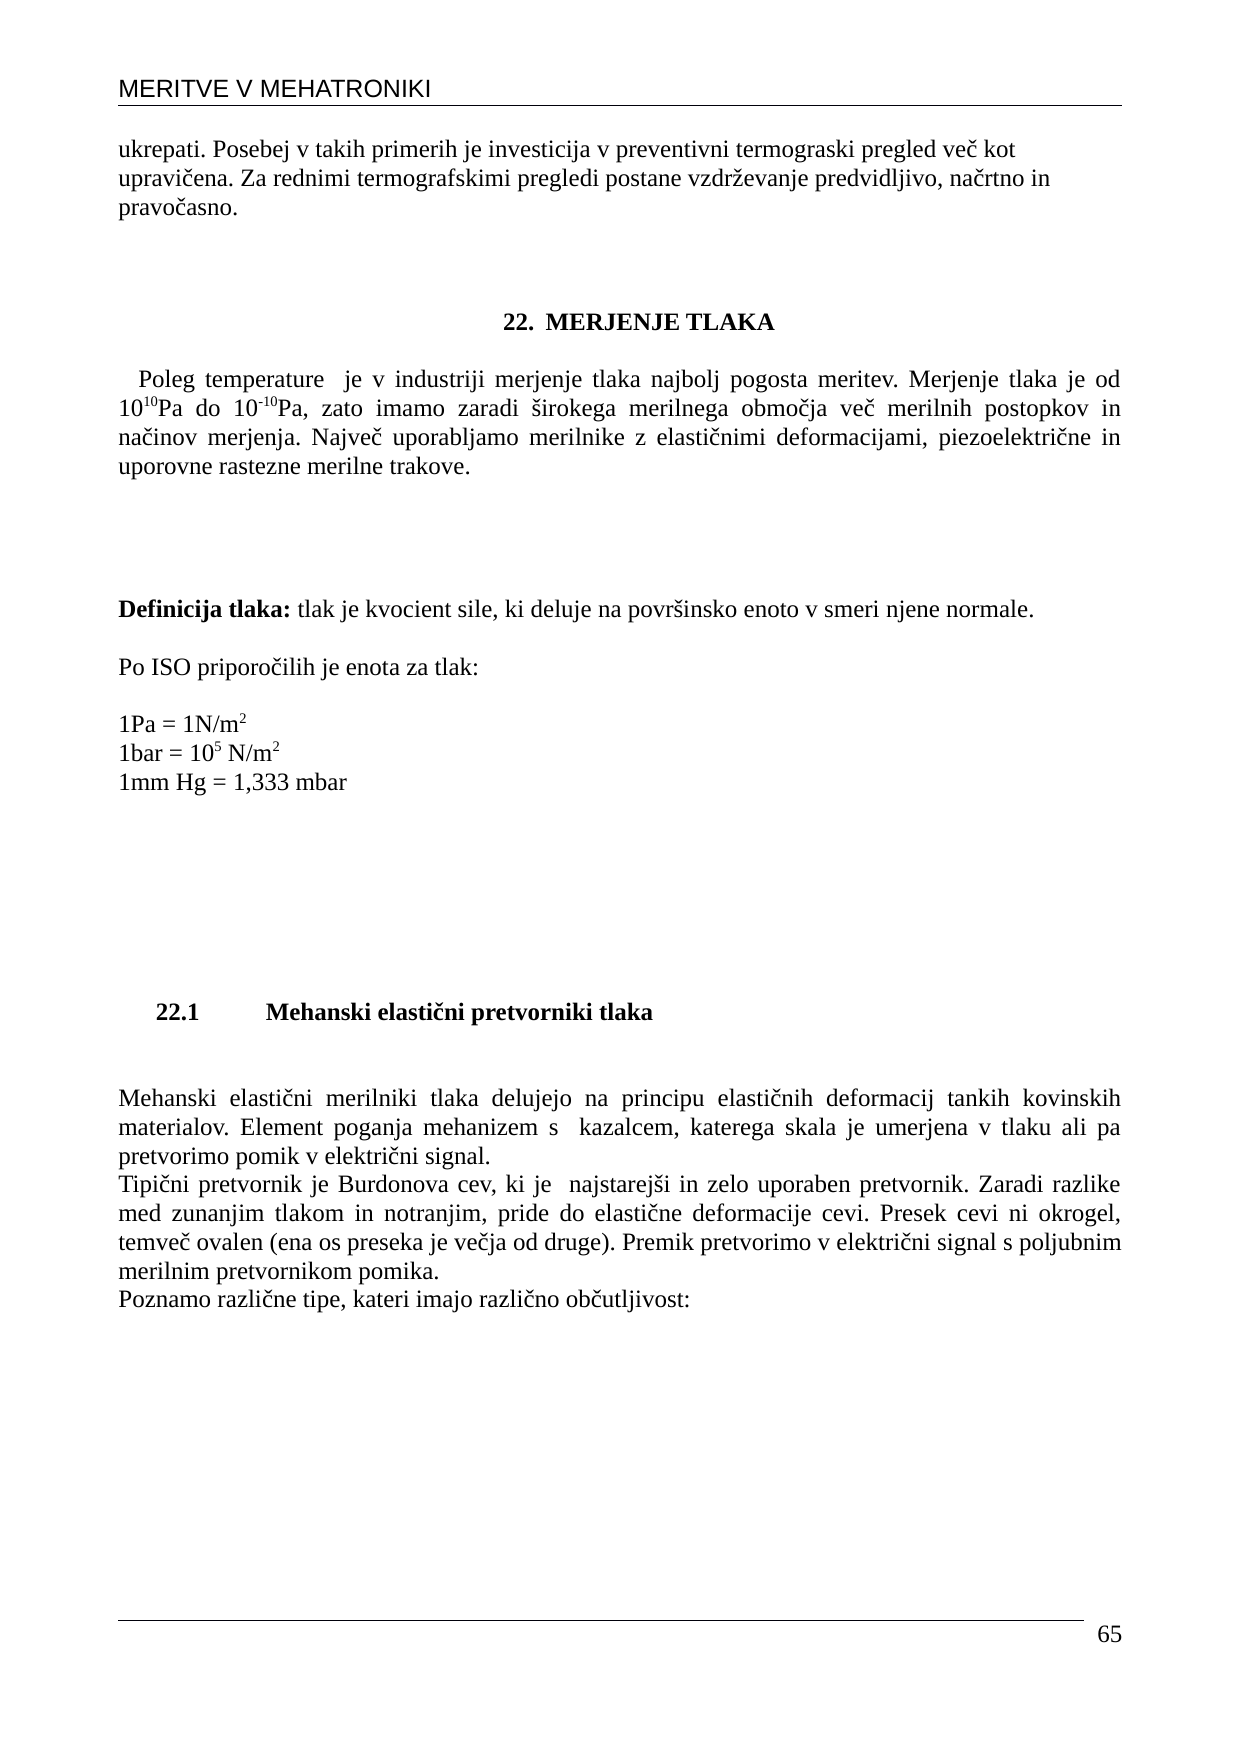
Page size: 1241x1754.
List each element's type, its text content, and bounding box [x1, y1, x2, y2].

subtitle Mehanski elastični pretvorniki tlaka [156, 997, 1122, 1026]
text 1Pa = 1N/m2 [118, 709, 1122, 738]
text Poleg temperature je v industriji merjenje tlaka najbolj pogosta meritev. Merjenje tlaka je od 1010Pa do 10-10Pa, zato imamo zaradi širokega merilnega območja več merilnih postopkov in načinov merjenja. Največ uporabljamo merilnike z elastičnimi deformacijami, piezoelektrične in uporovne rastezne merilne trakove. [118, 364, 1122, 479]
text Tipični pretvornik je Burdonova cev, ki je najstarejši in zelo uporaben pretvornik. Zaradi razlike med zunanjim tlakom in notranjim, pride do elastične deformacije cevi. Presek cevi ni okrogel, temveč ovalen (ena os preseka je večja od druge). Premik pretvorimo v električni signal s poljubnim merilnim pretvornikom pomika. [118, 1169, 1122, 1284]
text 1mm Hg = 1,333 mbar [118, 767, 1122, 796]
text Mehanski elastični merilniki tlaka delujejo na principu elastičnih deformacij tankih kovinskih materialov. Element poganja mehanizem s kazalcem, katerega skala je umerjena v tlaku ali pa pretvorimo pomik v električni signal. [118, 1083, 1122, 1169]
text Po ISO priporočilih je enota za tlak: [118, 652, 1122, 681]
text Definicija tlaka: tlak je kvocient sile, ki deluje na površinsko enoto v smeri njene normale. [118, 594, 1122, 623]
text 1bar = 105 N/m2 [118, 738, 1122, 767]
subtitle MERJENJE TLAKA [156, 307, 1122, 336]
text ukrepati. Posebej v takih primerih je investicija v preventivni termograski pregled več kot upravičena. Za rednimi termografskimi pregledi postane vzdrževanje predvidljivo, načrtno in pravočasno. [118, 134, 1122, 221]
text Poznamo različne tipe, kateri imajo različno občutljivost: [118, 1284, 1122, 1313]
